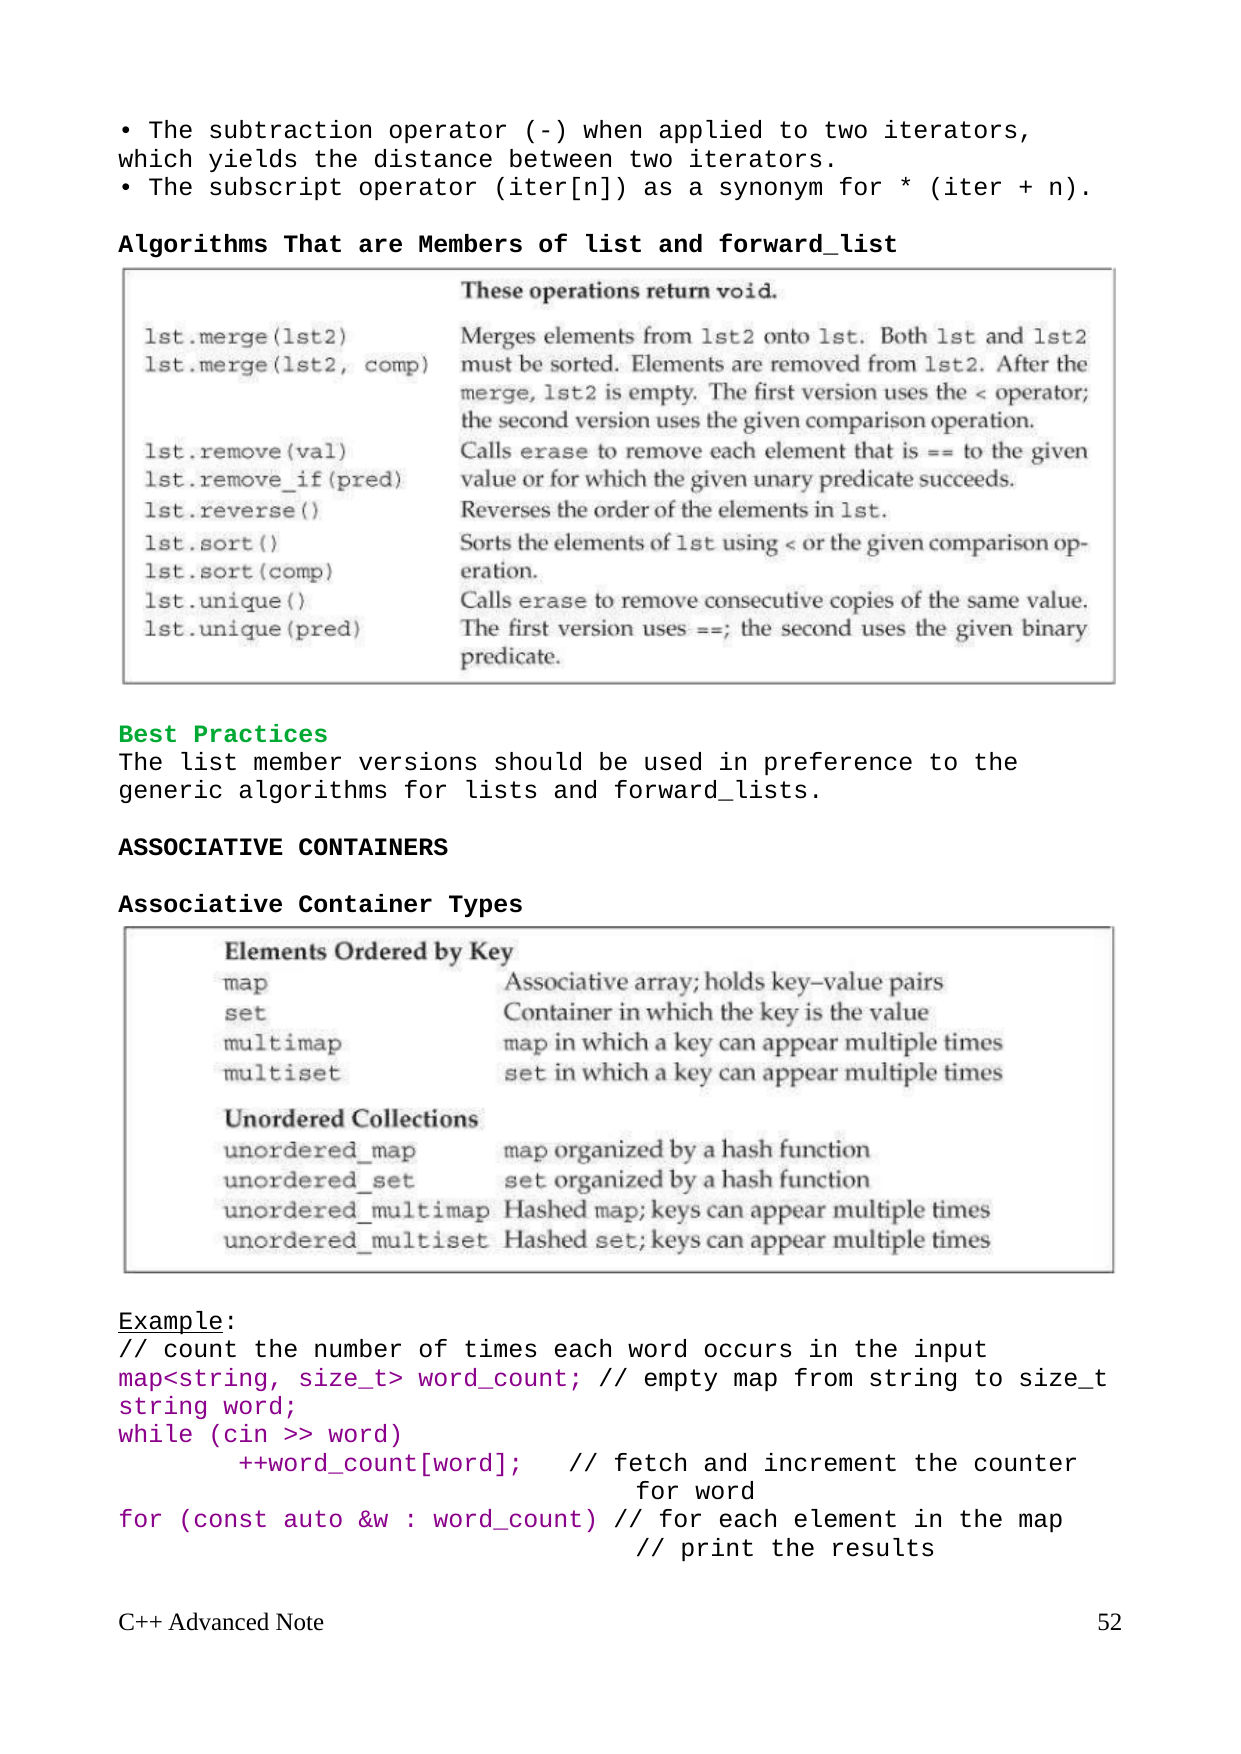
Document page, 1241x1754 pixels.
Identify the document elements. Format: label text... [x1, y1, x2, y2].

text Best Practices [118, 721, 1122, 750]
picture [118, 919, 1123, 1281]
text • The subtraction operator (-) when applied to two iterators, which yields the distance between two iterators. [118, 118, 1122, 175]
text // print the results [118, 1535, 1122, 1563]
text // count the number of times each word occurs in the input [118, 1337, 1122, 1365]
text • The subscript operator (iter[n]) as a synonym for * (iter + n). [118, 175, 1122, 203]
picture [118, 259, 1123, 693]
text Algorithms That are Members of list and forward_list [118, 231, 1122, 259]
text Associative Container Types [118, 891, 1122, 919]
text The list member versions should be used in preference to the generic algorithms for lists and forward_lists. [118, 750, 1122, 806]
text map<string, size_t> word_count; // empty map from string to size_t [118, 1365, 1122, 1393]
text Example: [118, 1308, 1122, 1337]
text ++word_count[word]; // fetch and increment the counter for word [118, 1450, 1122, 1507]
text for (const auto &w : word_count) // for each element in the map [118, 1507, 1122, 1535]
text while (cin >> word) [118, 1422, 1122, 1450]
text string word; [118, 1393, 1122, 1422]
text ASSOCIATIVE CONTAINERS [118, 835, 1122, 863]
